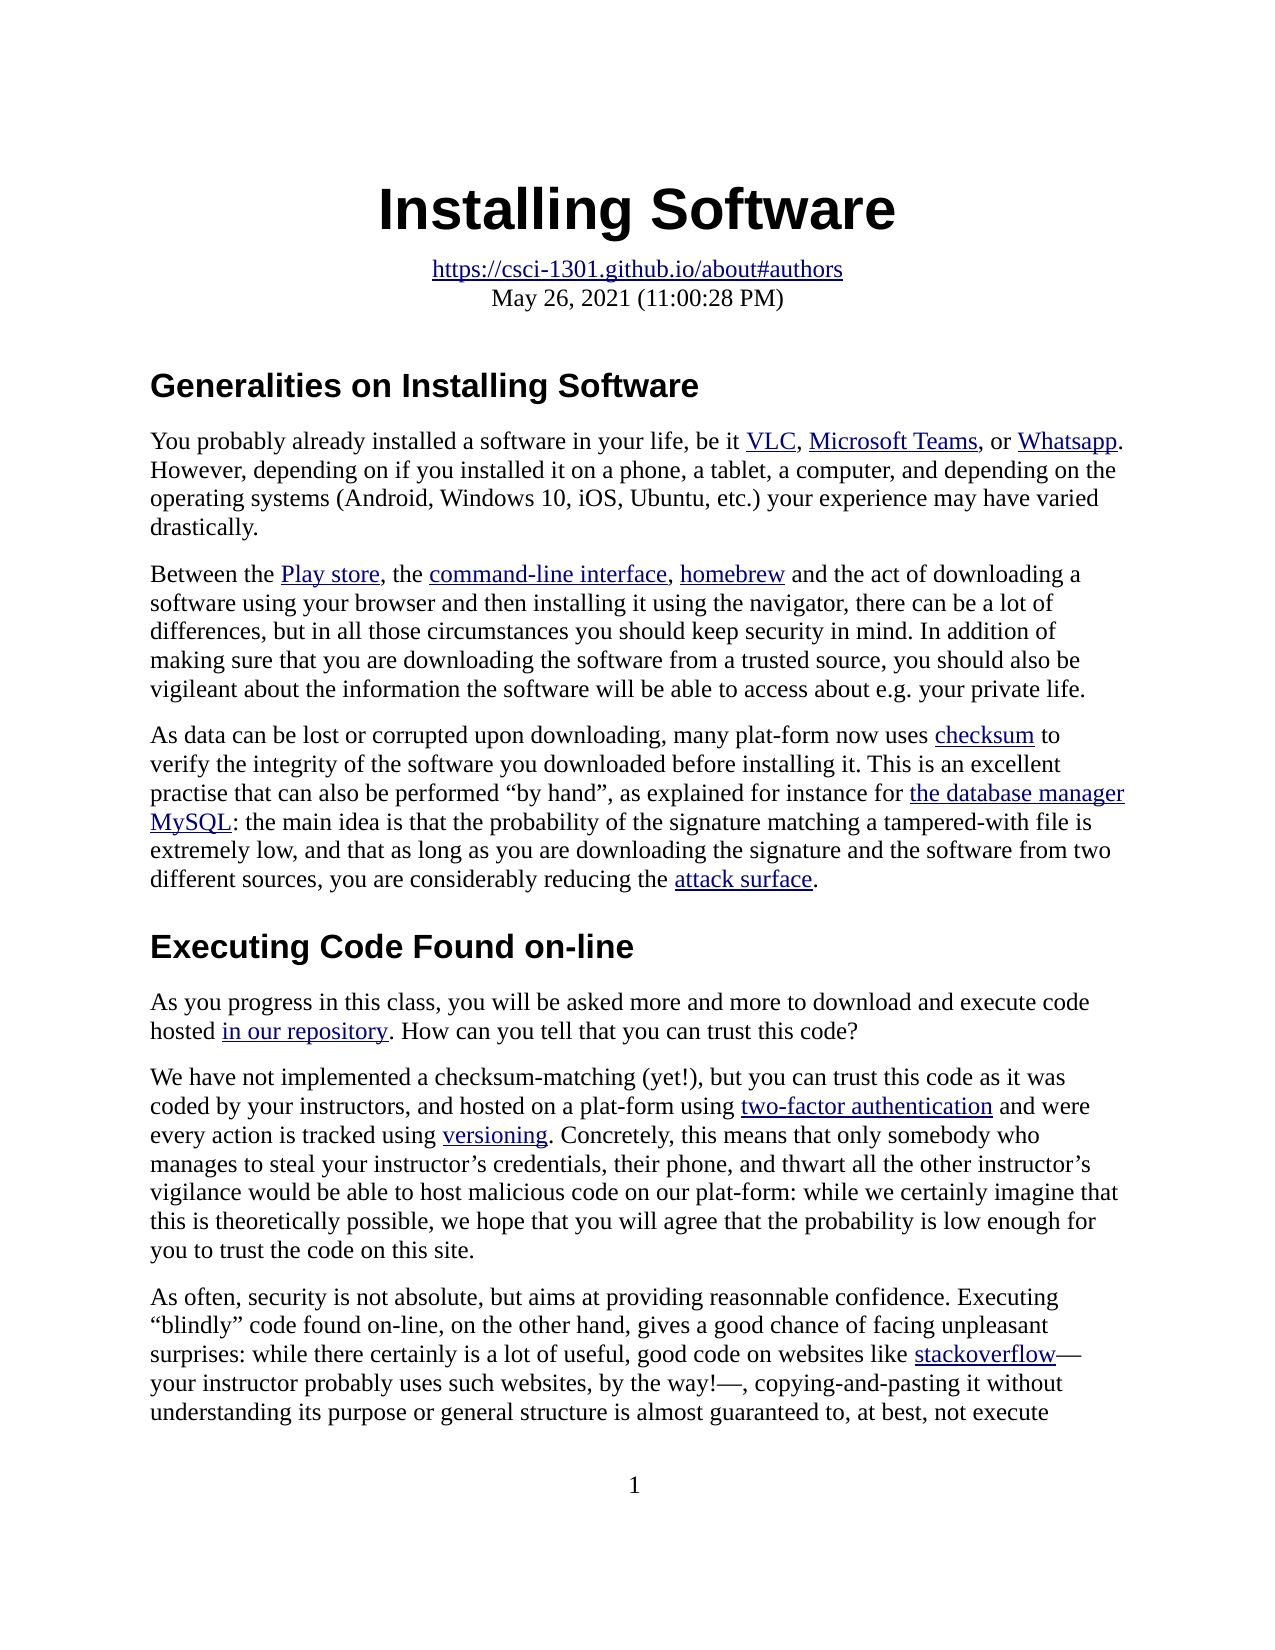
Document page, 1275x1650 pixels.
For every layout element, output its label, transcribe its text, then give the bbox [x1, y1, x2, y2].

subtitle Generalities on Installing Software [150, 366, 1125, 404]
text Between the Play store, the command-line interface, homebrew and the act of downloading a software using your browser and then installing it using the navigator, there can be a lot of differences, but in all those circumstances you should keep security in mind. In addition of making sure that you are downloading the software from a trusted source, you should also be vigileant about the information the software will be able to access about e.g. your private life. [150, 559, 1125, 703]
text https://csci-1301.github.io/about#authors [150, 254, 1125, 283]
text As often, security is not absolute, but aims at providing reasonnable confidence. Executing “blindly” code found on-line, on the other hand, gives a good chance of facing unpleasant surprises: while there certainly is a lot of useful, good code on websites like stackoverflow—your instructor probably uses such websites, by the way!—, copying-and-pasting it without understanding its purpose or general structure is almost guaranteed to, at best, not execute [150, 1282, 1125, 1425]
text We have not implemented a checksum-matching (yet!), but you can trust this code as it was coded by your instructors, and hosted on a plat-form using two-factor authentication and were every action is tracked using versioning. Concretely, this means that only somebody who manages to steal your instructor’s credentials, their phone, and thwart all the other instructor’s vigilance would be able to host malicious code on our plat-form: while we certainly imagine that this is theoretically possible, we hope that you will agree that the probability is low enough for you to trust the code on this site. [150, 1062, 1125, 1264]
text You probably already installed a software in your life, be it VLC, Microsoft Teams, or Whatsapp. However, depending on if you installed it on a phone, a tablet, a computer, and depending on the operating systems (Android, Windows 10, iOS, Ubuntu, etc.) your experience may have varied drastically. [150, 426, 1125, 541]
subtitle Executing Code Found on-line [150, 927, 1125, 966]
title Installing Software [150, 175, 1125, 242]
text As you progress in this class, you will be asked more and more to download and execute code hosted in our repository. How can you tell that you can trust this code? [150, 987, 1125, 1044]
text May 26, 2021 (11:00:28 PM) [150, 283, 1125, 312]
text As data can be lost or corrupted upon downloading, many plat-form now uses checksum to verify the integrity of the software you downloaded before installing it. This is an excellent practise that can also be performed “by hand”, as explained for instance for the database manager MySQL: the main idea is that the probability of the signature matching a tampered-with file is extremely low, and that as long as you are downloading the signature and the software from two different sources, you are considerably reducing the attack surface. [150, 721, 1125, 893]
